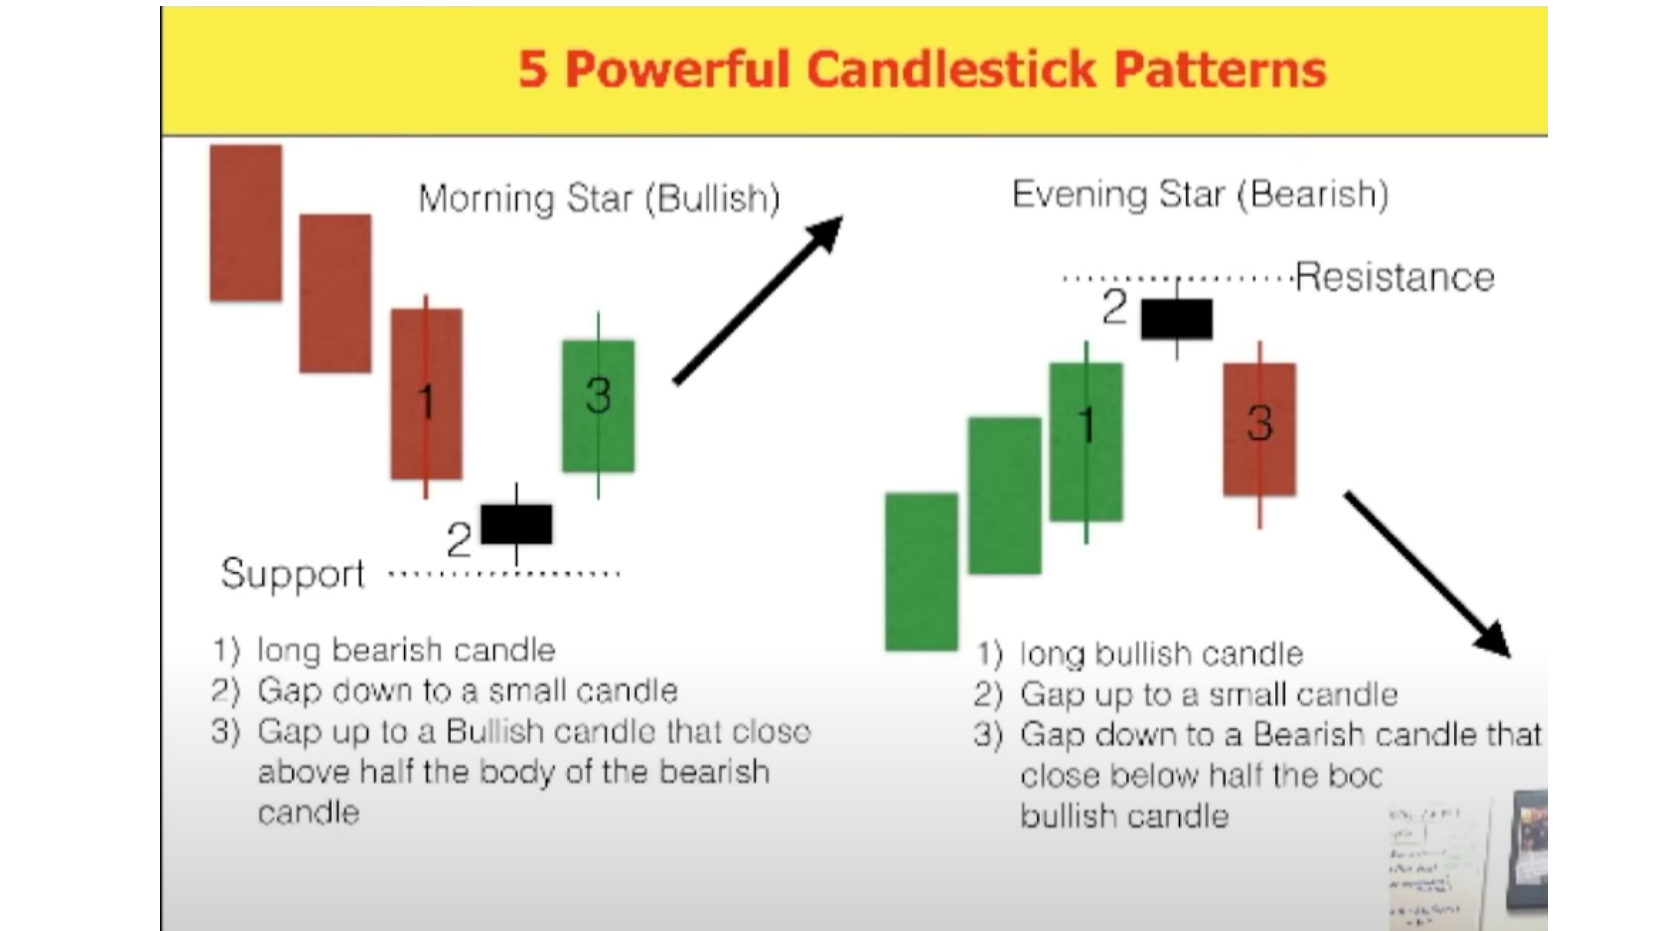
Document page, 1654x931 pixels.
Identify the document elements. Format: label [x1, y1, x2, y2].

picture [160, 6, 1548, 931]
